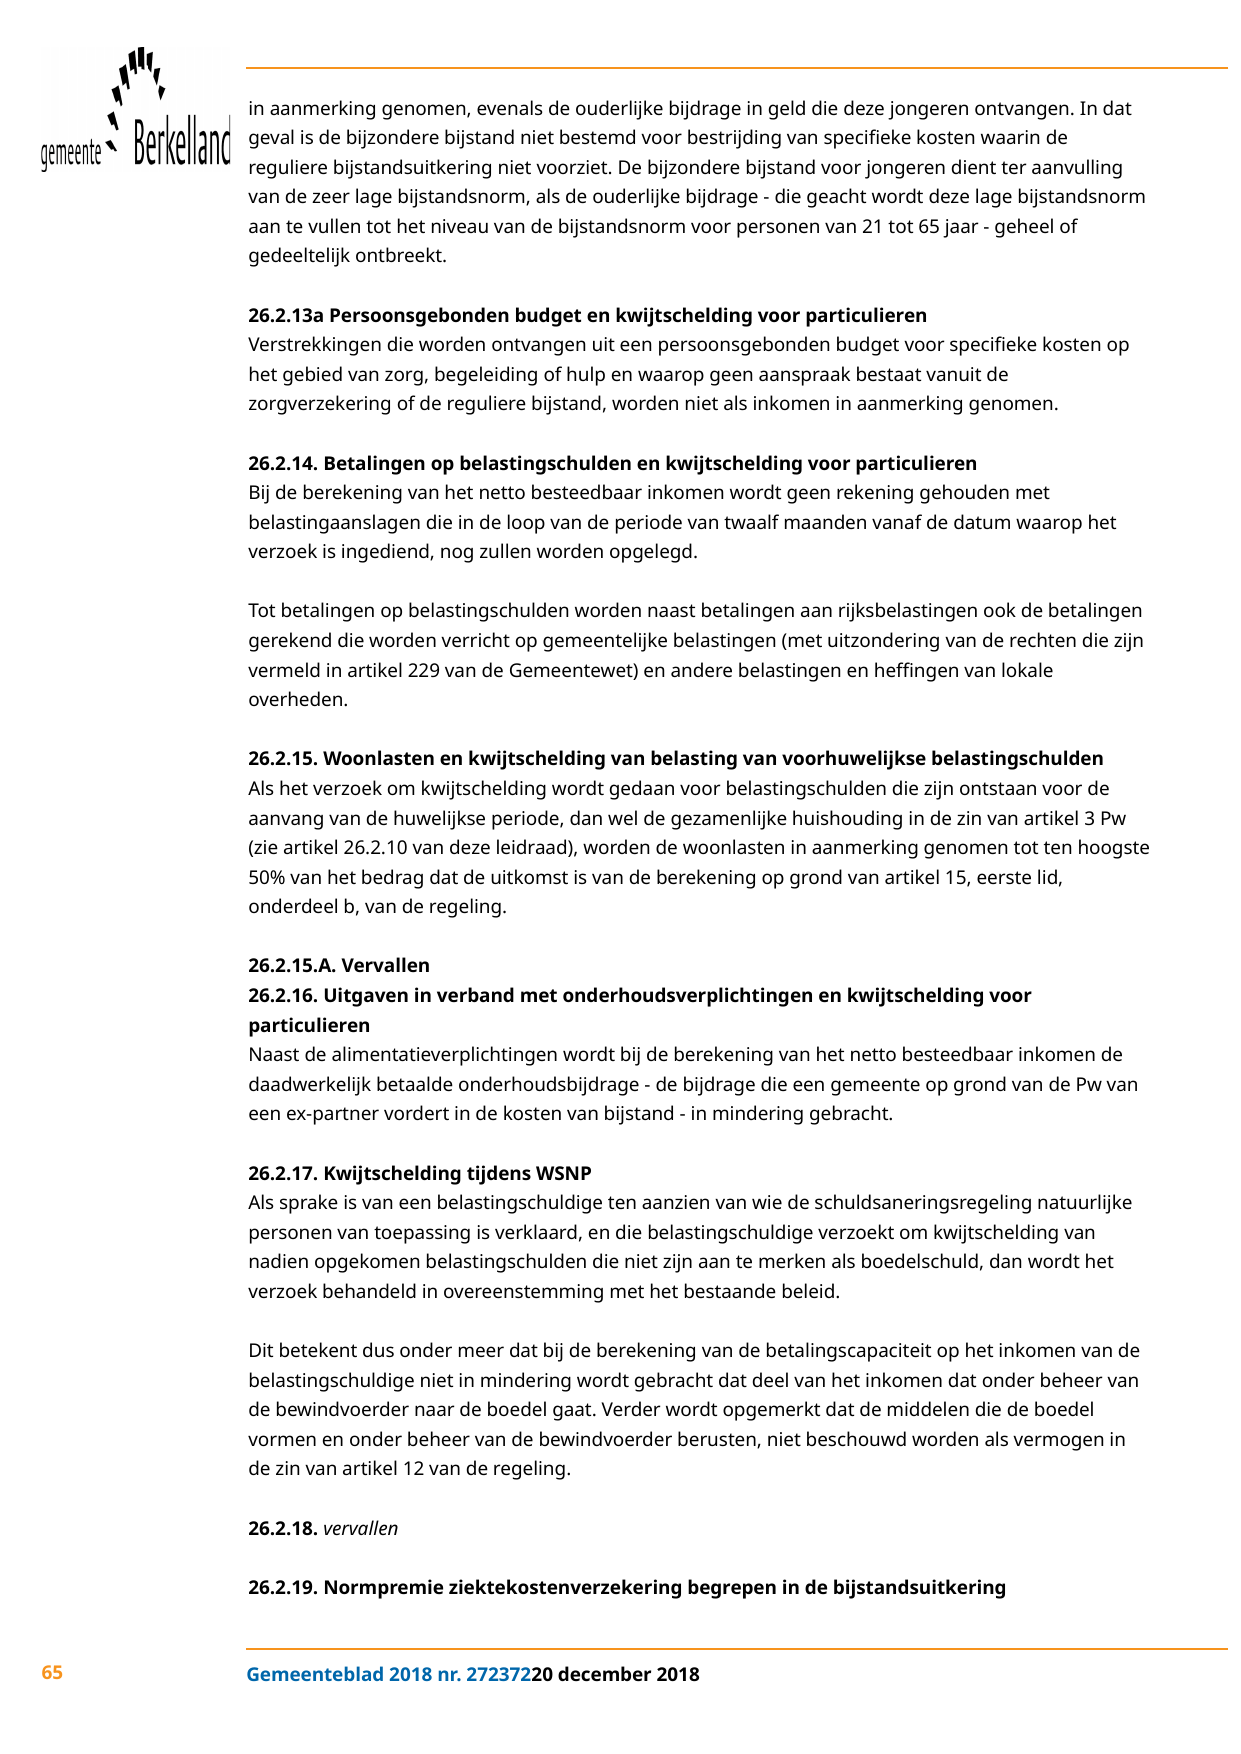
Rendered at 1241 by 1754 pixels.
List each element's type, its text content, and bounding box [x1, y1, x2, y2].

text 26.2.13a Persoonsgebonden budget en kwijtschelding voor particulieren [248, 302, 1152, 328]
text 26.2.16. Uitgaven in verband met onderhoudsverplichtingen en kwijtschelding voor particulieren [248, 982, 1152, 1038]
text Naast de alimentatieverplichtingen wordt bij de berekening van het netto besteedbaar inkomen de daadwerkelijk betaalde onderhoudsbijdrage - de bijdrage die een gemeente op grond van de Pw van een ex-partner vordert in de kosten van bijstand - in mindering gebracht. [248, 1041, 1152, 1126]
text 26.2.15. Woonlasten en kwijtschelding van belasting van voorhuwelijkse belastingschulden [248, 746, 1152, 771]
text 26.2.17. Kwijtschelding tijdens WSNP [248, 1160, 1152, 1186]
text 26.2.19. Normpremie ziektekostenverzekering begrepen in de bijstandsuitkering [248, 1574, 1152, 1600]
text Als sprake is van een belastingschuldige ten aanzien van wie de schuldsaneringsregeling natuurlijke personen van toepassing is verklaard, en die belastingschuldige verzoekt om kwijtschelding van nadien opgekomen belastingschulden die niet zijn aan te merken als boedelschuld, dan wordt het verzoek behandeld in overeenstemming met het bestaande beleid. [248, 1189, 1152, 1304]
text Dit betekent dus onder meer dat bij de berekening van de betalingscapaciteit op het inkomen van de belastingschuldige niet in mindering wordt gebracht dat deel van het inkomen dat onder beheer van de bewindvoerder naar de boedel gaat. Verder wordt opgemerkt dat de middelen die de boedel vormen en onder beheer van de bewindvoerder berusten, niet beschouwd worden als vermogen in de zin van artikel 12 van de regeling. [248, 1337, 1152, 1481]
text Verstrekkingen die worden ontvangen uit een persoonsgebonden budget voor specifieke kosten op het gebied van zorg, begeleiding of hulp en waarop geen aanspraak bestaat vanuit de zorgverzekering of de reguliere bijstand, worden niet als inkomen in aanmerking genomen. [248, 331, 1152, 416]
text in aanmerking genomen, evenals de ouderlijke bijdrage in geld die deze jongeren ontvangen. In dat geval is de bijzondere bijstand niet bestemd voor bestrijding van specifieke kosten waarin de reguliere bijstandsuitkering niet voorziet. De bijzondere bijstand voor jongeren dient ter aanvulling van de zeer lage bijstandsnorm, als de ouderlijke bijdrage - die geacht wordt deze lage bijstandsnorm aan te vullen tot het niveau van de bijstandsnorm voor personen van 21 tot 65 jaar - geheel of gedeeltelijk ontbreekt. [248, 95, 1152, 268]
text Als het verzoek om kwijtschelding wordt gedaan voor belastingschulden die zijn ontstaan voor de aanvang van de huwelijkse periode, dan wel de gezamenlijke huishouding in de zin van artikel 3 Pw (zie artikel 26.2.10 van deze leidraad), worden de woonlasten in aanmerking genomen tot ten hoogste 50% van het bedrag dat de uitkomst is van de berekening op grond van artikel 15, eerste lid, onderdeel b, van de regeling. [248, 775, 1152, 919]
text 26.2.14. Betalingen op belastingschulden en kwijtschelding voor particulieren [248, 450, 1152, 476]
text 26.2.18. vervallen [248, 1515, 1152, 1541]
text Bij de berekening van het netto besteedbaar inkomen wordt geen rekening gehouden met belastingaanslagen die in de loop van de periode van twaalf maanden vanaf de datum waarop het verzoek is ingediend, nog zullen worden opgelegd. [248, 479, 1152, 564]
picture [41, 47, 231, 172]
text Tot betalingen op belastingschulden worden naast betalingen aan rijksbelastingen ook de betalingen gerekend die worden verricht op gemeentelijke belastingen (met uitzondering van de rechten die zijn vermeld in artikel 229 van de Gemeentewet) en andere belastingen en heffingen van lokale overheden. [248, 598, 1152, 712]
text 26.2.15.A. Vervallen [248, 953, 1152, 978]
